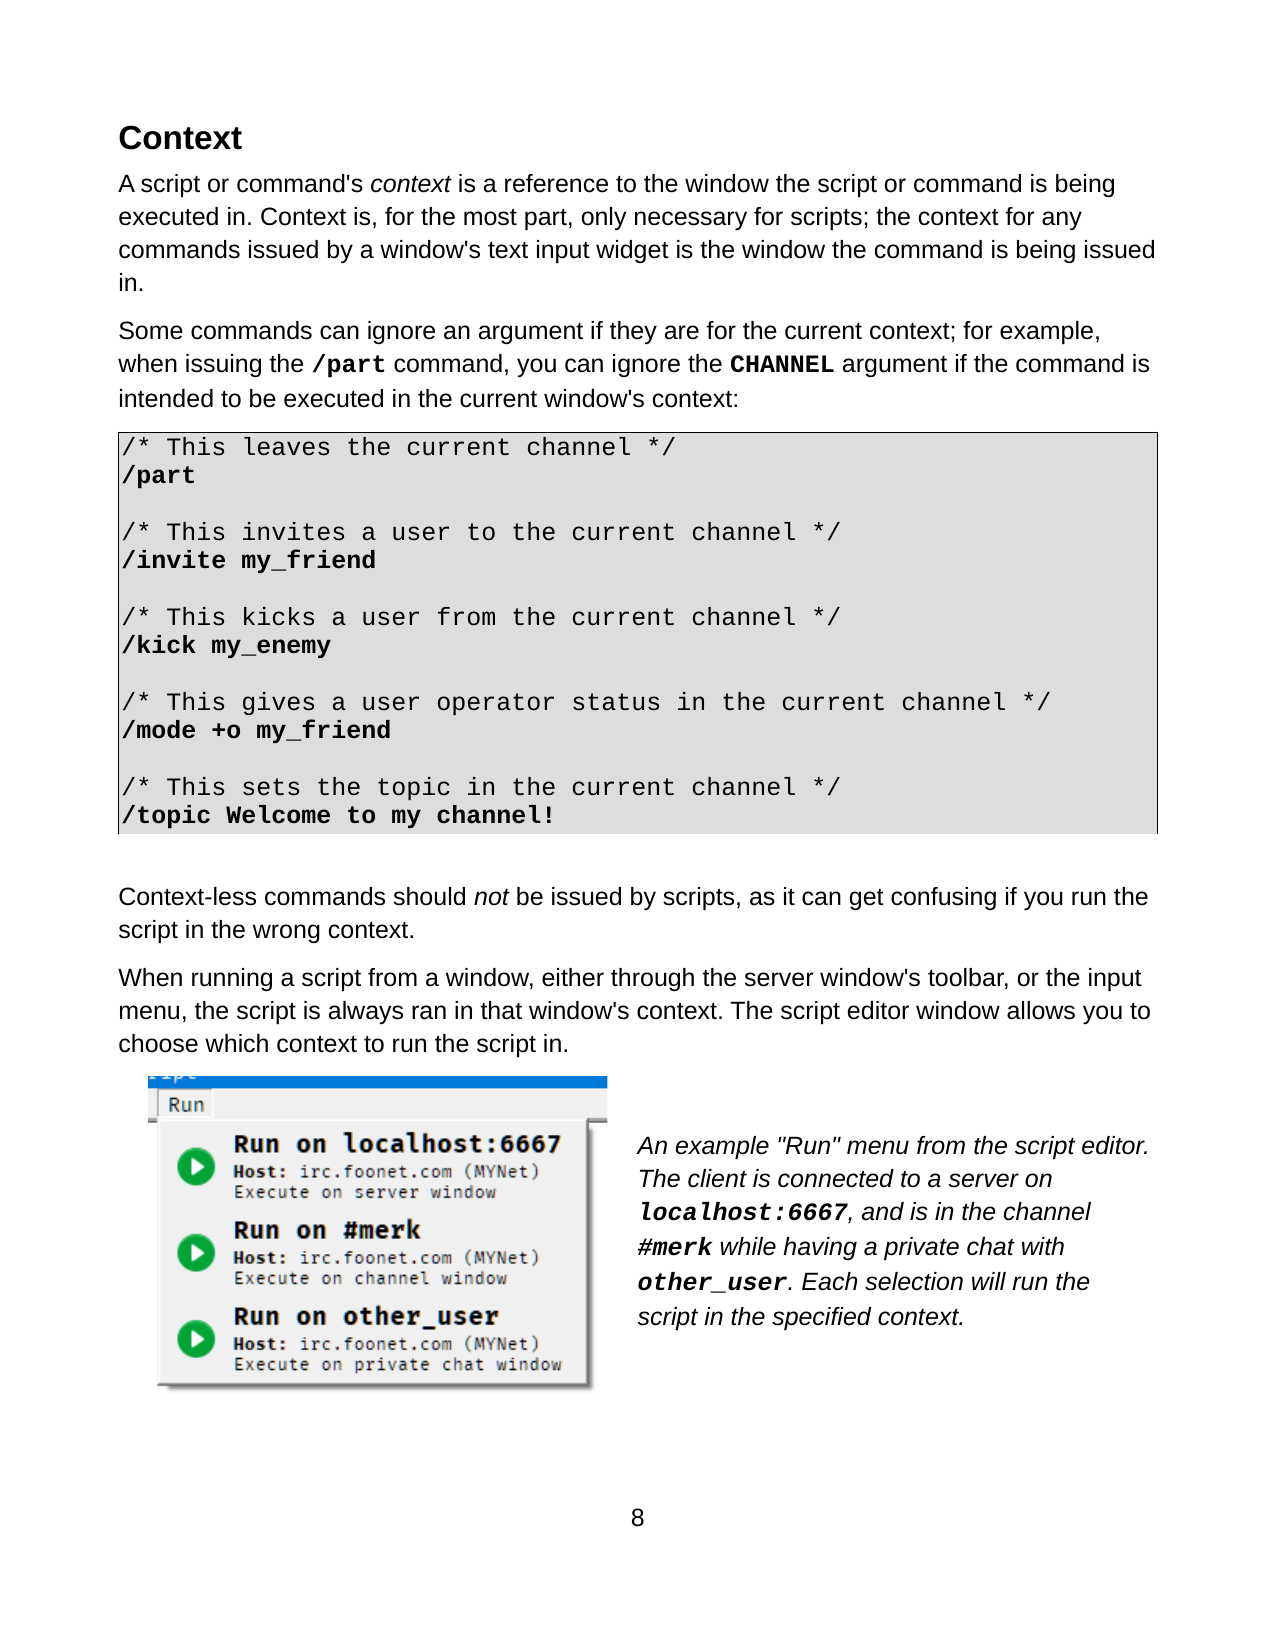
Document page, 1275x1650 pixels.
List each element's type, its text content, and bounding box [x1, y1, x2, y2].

table_header [608, 1076, 637, 1404]
text When running a script from a window, either through the server window's toolbar, or the input menu, the script is always ran in that window's context. The script editor window allows you to choose which context to run the script in. [118, 963, 1157, 1057]
text Some commands can ignore an argument if they are for the current context; for example, when issuing the /part command, you can ignore the CHANNEL argument if the command is intended to be executed in the current window's context: [118, 316, 1157, 413]
text A script or command's context is a reference to the window the script or command is being executed in. Context is, for the most part, only necessary for scripts; the context for any commands issued by a window's text input widget is the window the command is being issued in. [118, 169, 1157, 297]
table_header An example "Run" menu from the script editor. The client is connected to a server on localhost:6667, and is in the channel #merk while having a private chat with other_user. Each selection will run the script in the specified context. [638, 1076, 1157, 1404]
text Context-less commands should not be issued by scripts, as it can get confusing if you run the script in the wrong context. [118, 882, 1157, 944]
subtitle Context [118, 118, 1157, 157]
table_header [118, 1076, 148, 1404]
table_header /* This leaves the current channel */ /part /* This invites a user to the current channel */ /invite my_friend /* This kicks a user from the current channel */ /kick my_enemy /* This gives a user operator status in the current channel */ /mode +o my_friend /* This sets the topic in the current channel */ /topic Welcome to my channel! [119, 433, 1157, 834]
picture [148, 1076, 608, 1405]
